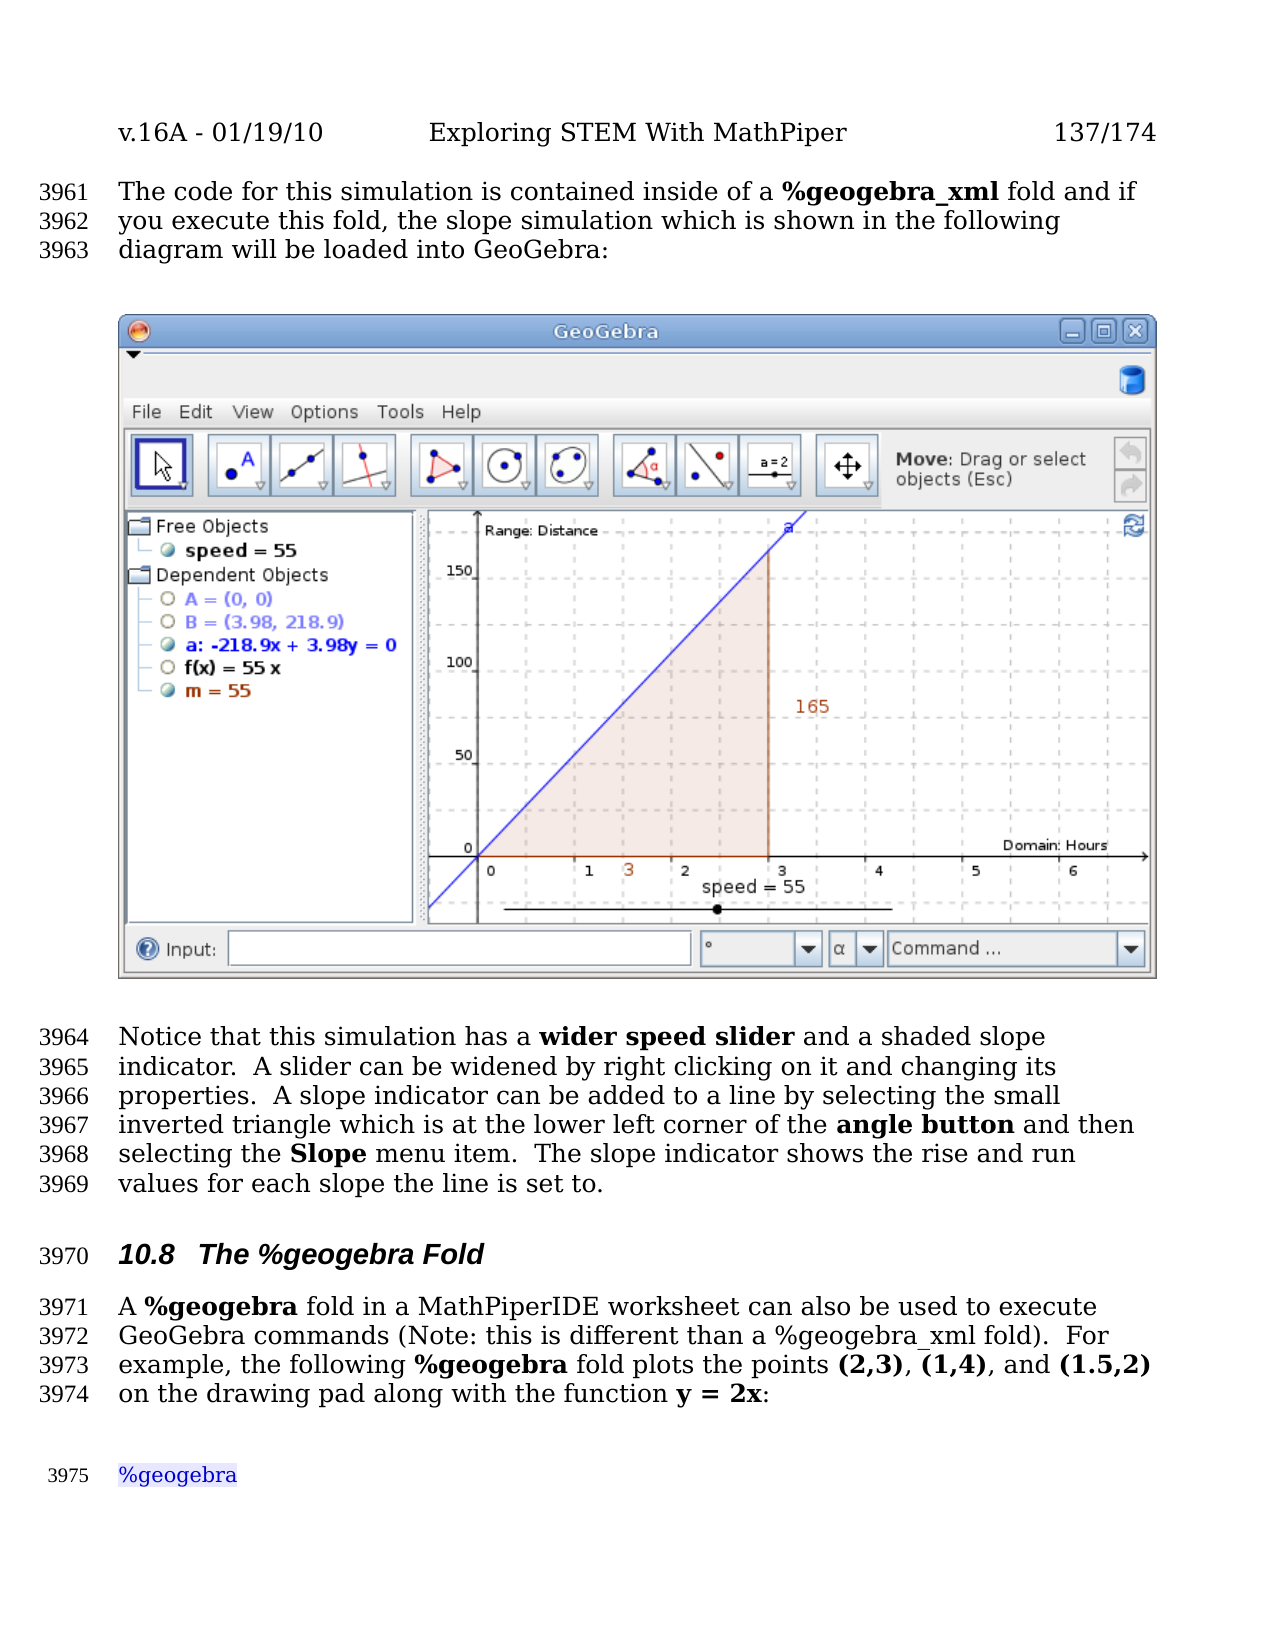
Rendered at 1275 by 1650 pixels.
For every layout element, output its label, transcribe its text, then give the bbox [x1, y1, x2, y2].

text The code for this simulation is contained inside of a %geogebra_xml fold and if you execute this fold, the slope simulation which is shown in the following diagram will be loaded into GeoGebra: [118, 177, 1157, 264]
text Notice that this simulation has a wider speed slider and a shaded slope indicator. A slider can be widened by right clicking on it and changing its properties. A slope indicator can be added to a line by selecting the small inverted triangle which is at the lower left corner of the angle button and then selecting the Slope menu item. The slope indicator shows the rise and run values for each slope the line is set to. [118, 1022, 1157, 1198]
text %geogebra [118, 1463, 1157, 1487]
picture [118, 314, 1157, 979]
subtitle The %geogebra Fold [118, 1237, 1157, 1271]
text A %geogebra fold in a MathPiperIDE worksheet can also be used to execute GeoGebra commands (Note: this is different than a %geogebra_xml fold). For example, the following %geogebra fold plots the points (2,3), (1,4), and (1.5,2) on the drawing pad along with the function y = 2x: [118, 1291, 1157, 1409]
